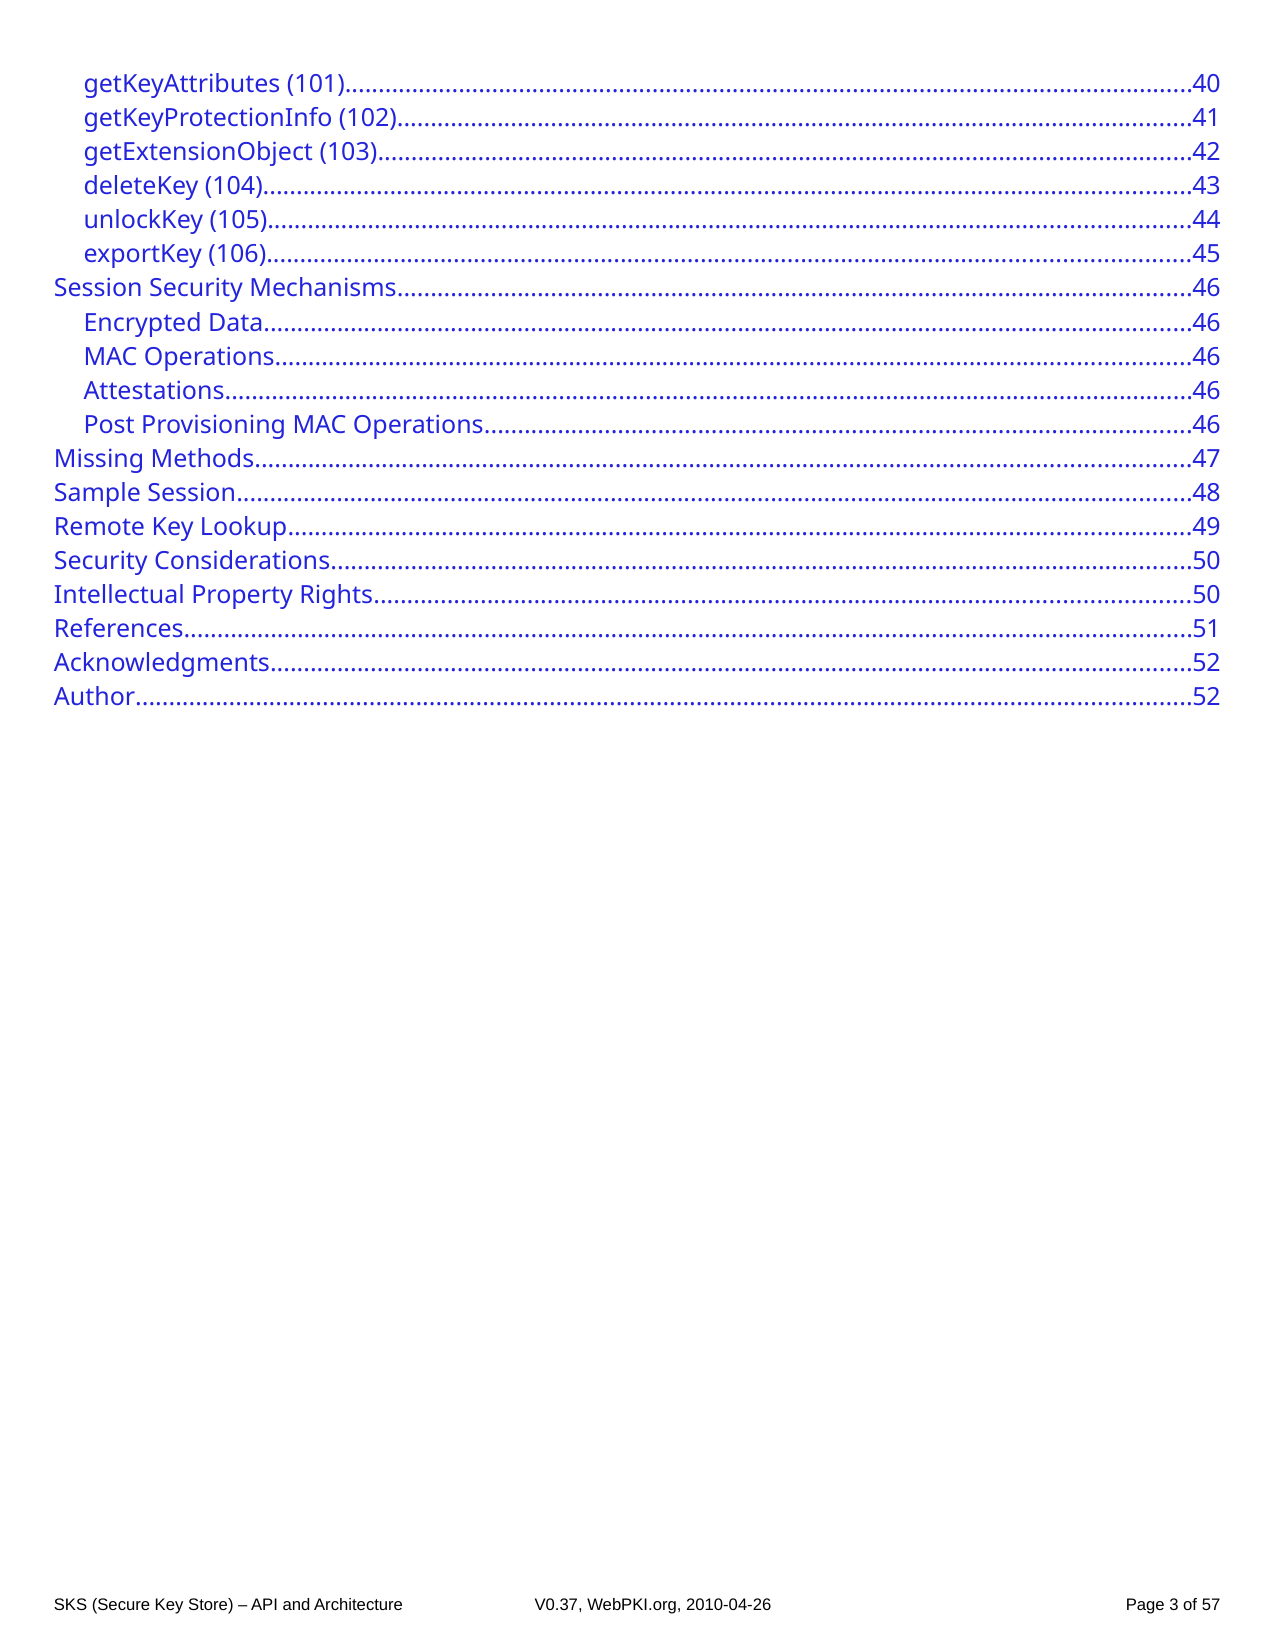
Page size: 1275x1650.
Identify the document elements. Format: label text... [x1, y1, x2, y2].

text Post Provisioning MAC Operations 46 [83, 406, 1221, 440]
text getExtensionObject (103) 42 [83, 134, 1221, 168]
text Missing Methods 47 [54, 440, 1221, 474]
text getKeyProtectionInfo (102) 41 [83, 100, 1221, 134]
text Acknowledgments 52 [54, 645, 1221, 679]
text unlockKey (105) 44 [83, 202, 1221, 236]
text Author 52 [54, 679, 1221, 713]
text Security Considerations 50 [54, 543, 1221, 577]
text MAC Operations 46 [83, 338, 1221, 372]
text Sample Session 48 [54, 474, 1221, 508]
text getKeyAttributes (101) 40 [83, 66, 1221, 100]
text Session Security Mechanisms 46 [54, 270, 1221, 304]
text deleteKey (104) 43 [83, 168, 1221, 202]
text Intellectual Property Rights 50 [54, 577, 1221, 611]
text exportKey (106) 45 [83, 236, 1221, 270]
text Attestations 46 [83, 372, 1221, 406]
text Remote Key Lookup 49 [54, 508, 1221, 543]
text Encrypted Data 46 [83, 304, 1221, 338]
text References 51 [54, 611, 1221, 645]
